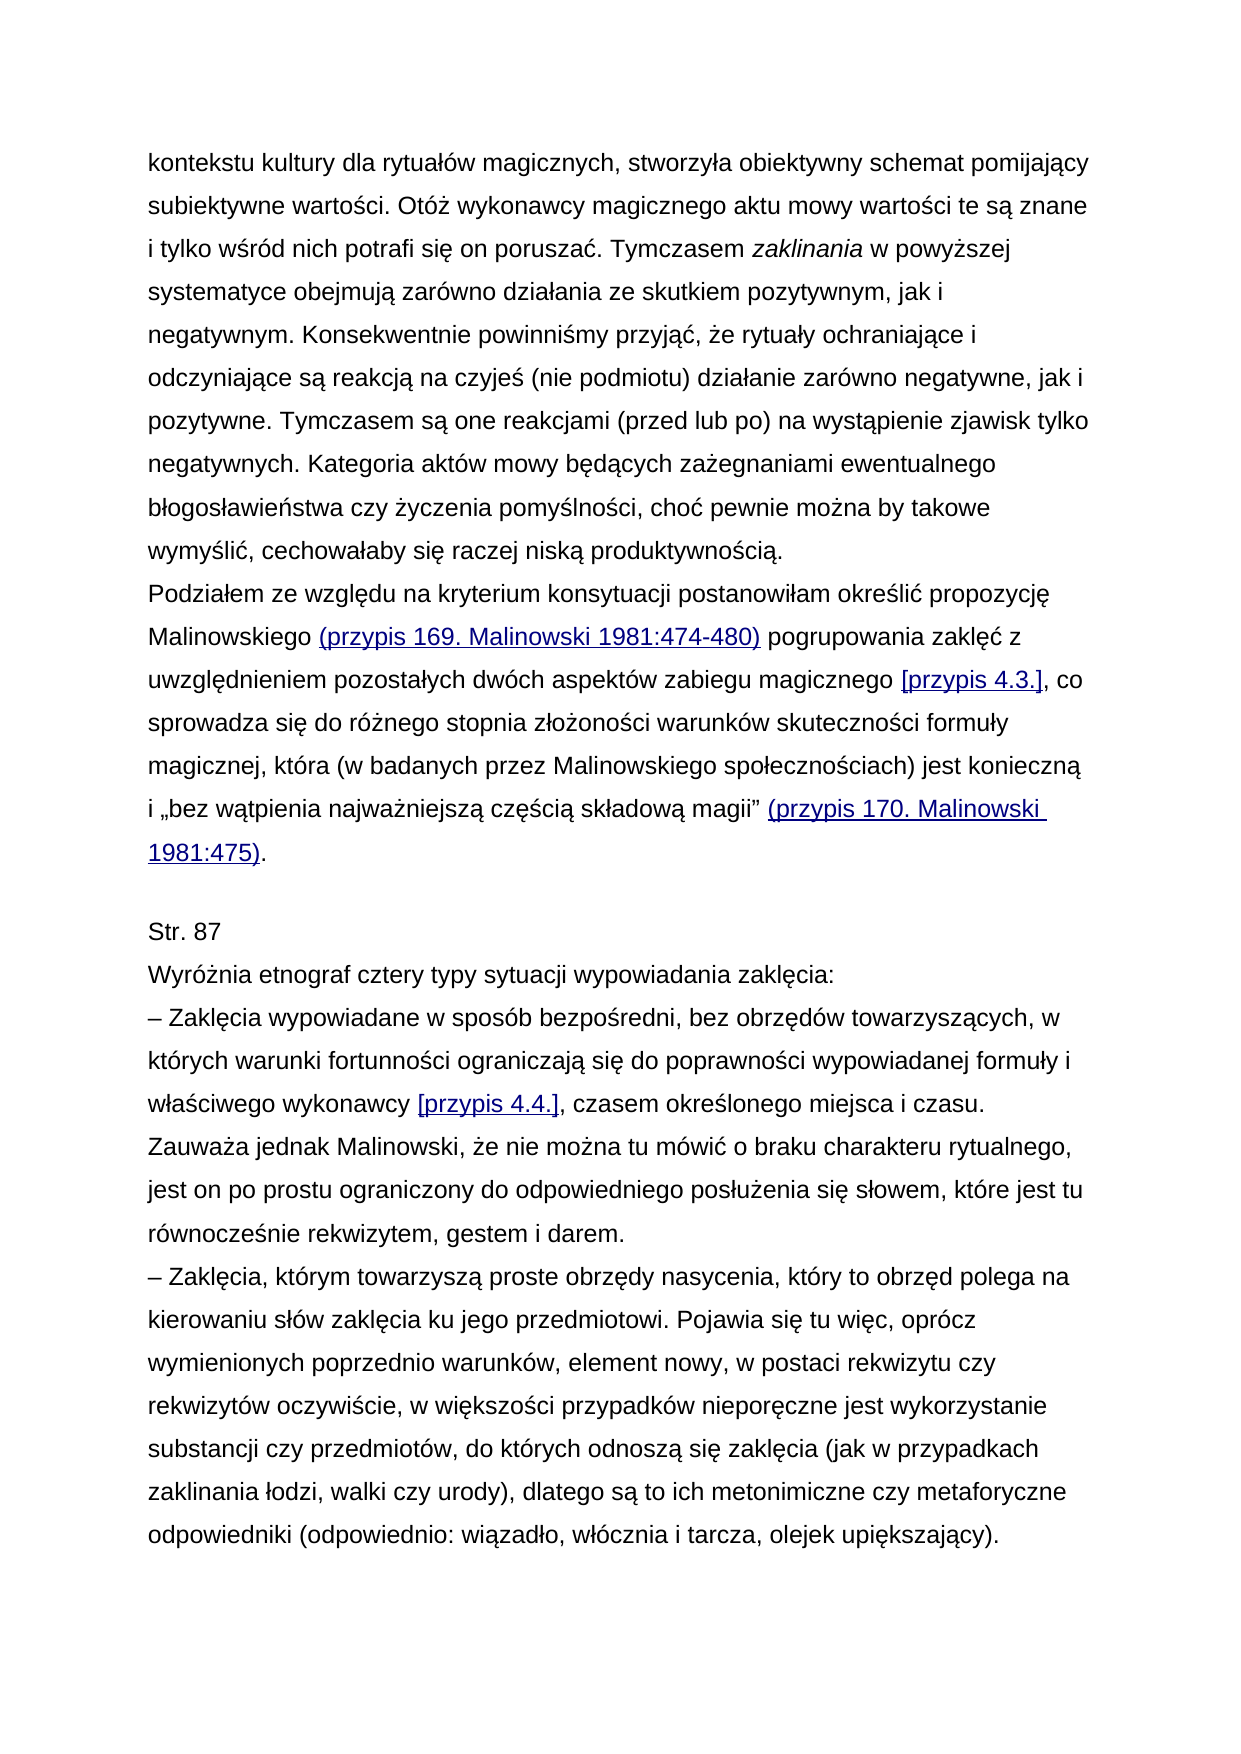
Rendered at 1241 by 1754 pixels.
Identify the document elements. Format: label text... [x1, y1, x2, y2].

text kontekstu kultury dla rytuałów magicznych, stworzyła obiektywny schemat pomijający subiektywne wartości. Otóż wykonawcy magicznego aktu mowy wartości te są znane i tylko wśród nich potrafi się on poruszać. Tymczasem zaklinania w powyższej systematyce obejmują zarówno działania ze skutkiem pozytywnym, jak i negatywnym. Konsekwentnie powinniśmy przyjąć, że rytuały ochraniające i odczyniające są reakcją na czyjeś (nie podmiotu) działanie zarówno negatywne, jak i pozytywne. Tymczasem są one reakcjami (przed lub po) na wystąpienie zjawisk tylko negatywnych. Kategoria aktów mowy będących zażegnaniami ewentualnego błogosławieństwa czy życzenia pomyślności, choć pewnie można by takowe wymyślić, cechowałaby się raczej niską produktywnością. [148, 148, 1093, 564]
text Str. 87 [148, 917, 1093, 946]
text Podziałem ze względu na kryterium konsytuacji postanowiłam określić propozycję Malinowskiego (przypis 169. Malinowski 1981:474-480) pogrupowania zaklęć z uwzględnieniem pozostałych dwóch aspektów zabiegu magicznego [przypis 4.3.], co sprowadza się do różnego stopnia złożoności warunków skuteczności formuły magicznej, która (w badanych przez Malinowskiego społecznościach) jest konieczną i „bez wątpienia najważniejszą częścią składową magii” (przypis 170. Malinowski 1981:475). [148, 579, 1093, 866]
text – Zaklęcia, którym towarzyszą proste obrzędy nasycenia, który to obrzęd polega na kierowaniu słów zaklęcia ku jego przedmiotowi. Pojawia się tu więc, oprócz wymienionych poprzednio warunków, element nowy, w postaci rekwizytu czy rekwizytów oczywiście, w większości przypadków nieporęczne jest wykorzystanie substancji czy przedmiotów, do których odnoszą się zaklęcia (jak w przypadkach zaklinania łodzi, walki czy urody), dlatego są to ich metonimiczne czy metaforyczne odpowiedniki (odpowiednio: wiązadło, włócznia i tarcza, olejek upiększający). [148, 1262, 1093, 1549]
text – Zaklęcia wypowiadane w sposób bezpośredni, bez obrzędów towarzyszących, w których warunki fortunności ograniczają się do poprawności wypowiadanej formuły i właściwego wykonawcy [przypis 4.4.], czasem określonego miejsca i czasu. Zauważa jednak Malinowski, że nie można tu mówić o braku charakteru rytualnego, jest on po prostu ograniczony do odpowiedniego posłużenia się słowem, które jest tu równocześnie rekwizytem, gestem i darem. [148, 1003, 1093, 1247]
text Wyróżnia etnograf cztery typy sytuacji wypowiadania zaklęcia: [148, 960, 1093, 989]
